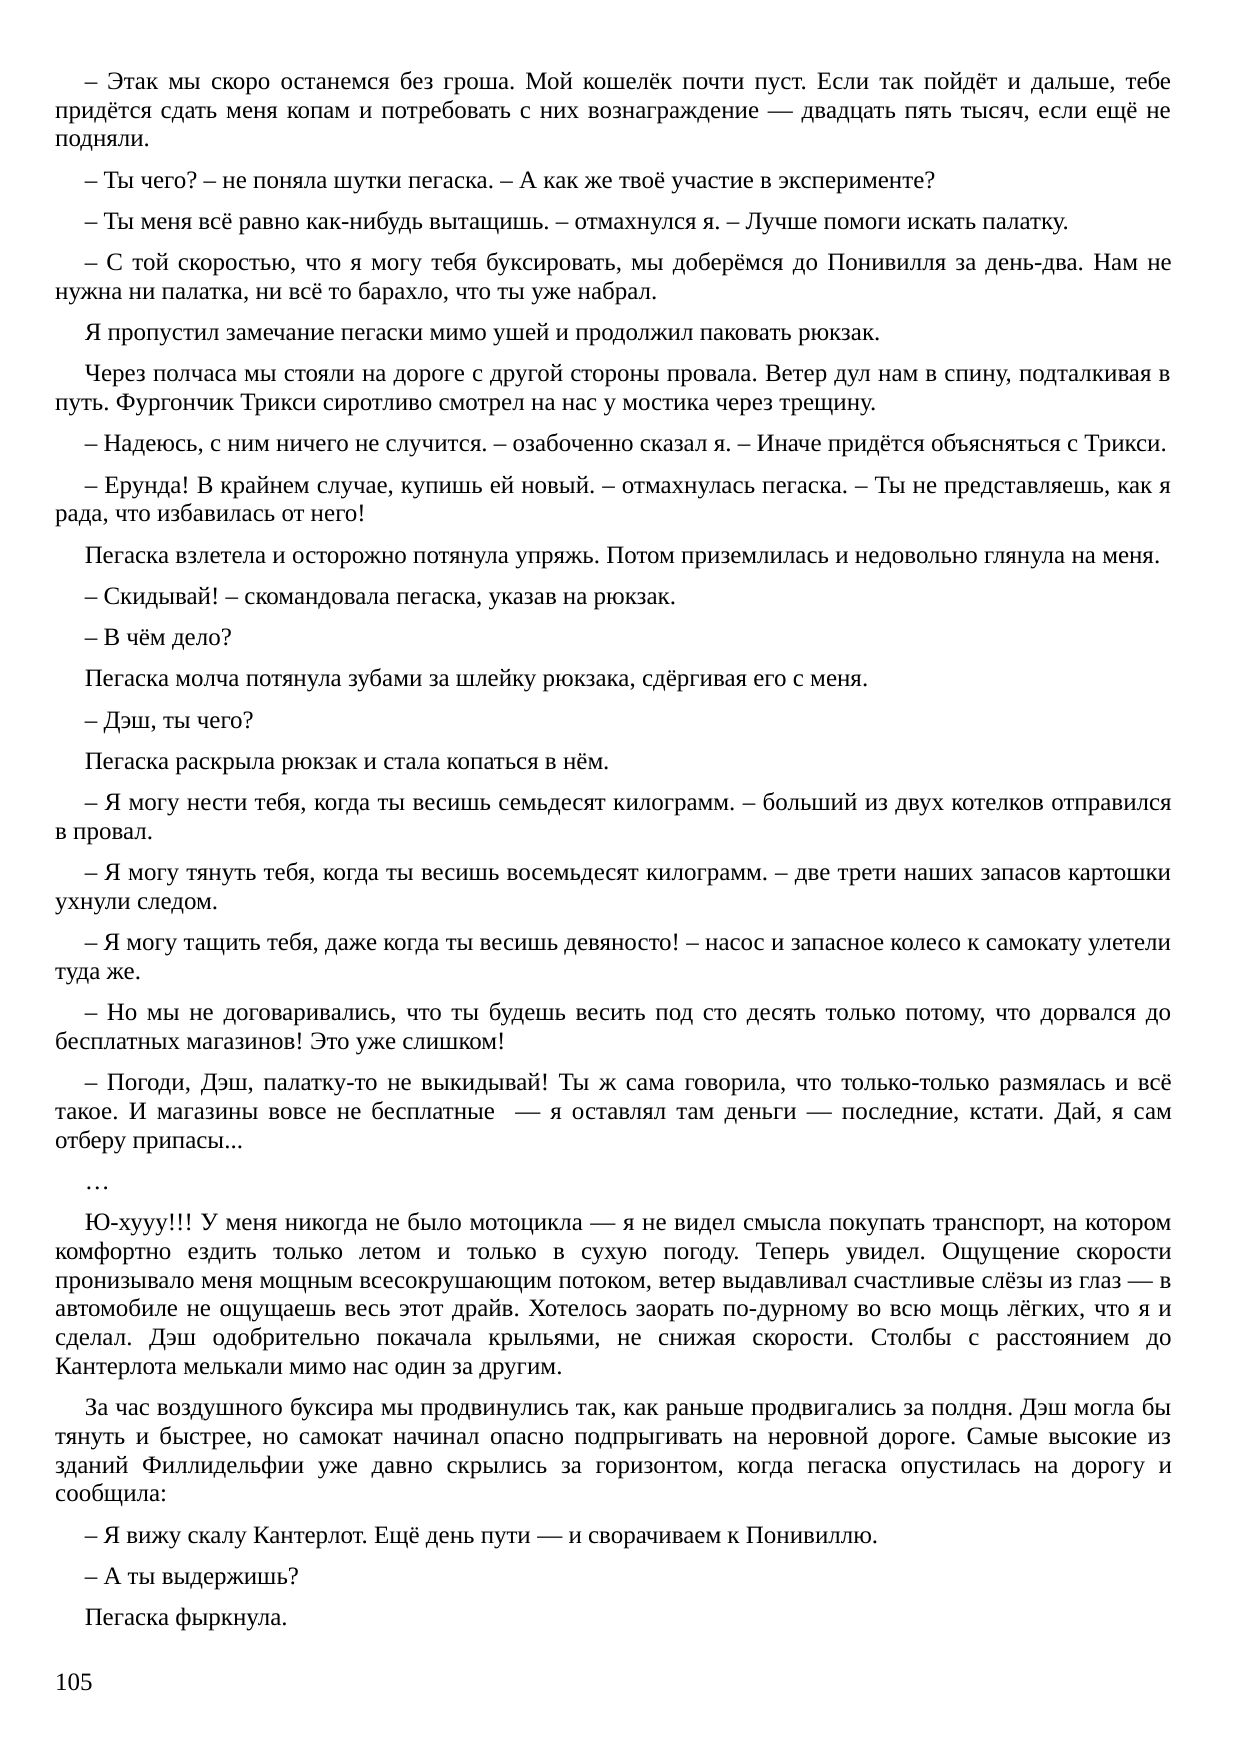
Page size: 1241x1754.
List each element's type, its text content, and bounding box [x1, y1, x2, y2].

text – А ты выдержишь? [55, 1561, 1173, 1590]
text – С той скоростью, что я могу тебя буксировать, мы доберёмся до Понивилля за день-два. Нам не нужна ни палатка, ни всё то барахло, что ты уже набрал. [55, 247, 1173, 305]
text – Я вижу скалу Кантерлот. Ещё день пути — и сворачиваем к Понивиллю. [55, 1520, 1173, 1548]
text – Я могу нести тебя, когда ты весишь семьдесят килограмм. – больший из двух котелков отправился в провал. [55, 787, 1173, 845]
text – Но мы не договаривались, что ты будешь весить под сто десять только потому, что дорвался до бесплатных магазинов! Это уже слишком! [55, 997, 1173, 1055]
text – Дэш, ты чего? [55, 705, 1173, 733]
text … [55, 1166, 1173, 1195]
text – Я могу тянуть тебя, когда ты весишь восемьдесят килограмм. – две трети наших запасов картошки ухнули следом. [55, 857, 1173, 915]
text Пегаска молча потянула зубами за шлейку рюкзака, сдёргивая его с меня. [55, 663, 1173, 692]
text – Ты меня всё равно как-нибудь вытащишь. – отмахнулся я. – Лучше помоги искать палатку. [55, 206, 1173, 235]
text Пегаска фыркнула. [55, 1602, 1173, 1631]
text Пегаска раскрыла рюкзак и стала копаться в нём. [55, 746, 1173, 775]
text Я пропустил замечание пегаски мимо ушей и продолжил паковать рюкзак. [55, 317, 1173, 346]
text – Ты чего? – не поняла шутки пегаска. – А как же твоё участие в эксперименте? [55, 165, 1173, 193]
text – Этак мы скоро останемся без гроша. Мой кошелёк почти пуст. Если так пойдёт и дальше, тебе придётся сдать меня копам и потребовать с них вознаграждение — двадцать пять тысяч, если ещё не подняли. [55, 66, 1173, 152]
text – В чём дело? [55, 622, 1173, 651]
text Через полчаса мы стояли на дороге с другой стороны провала. Ветер дул нам в спину, подталкивая в путь. Фургончик Трикси сиротливо смотрел на нас у мостика через трещину. [55, 358, 1173, 416]
text – Ерунда! В крайнем случае, купишь ей новый. – отмахнулась пегаска. – Ты не представляешь, как я рада, что избавилась от него! [55, 470, 1173, 527]
text – Скидывай! – скомандовала пегаска, указав на рюкзак. [55, 581, 1173, 610]
text Ю-хууу!!! У меня никогда не было мотоцикла — я не видел смысла покупать транспорт, на котором комфортно ездить только летом и только в сухую погоду. Теперь увидел. Ощущение скорости пронизывало меня мощным всесокрушающим потоком, ветер выдавливал счастливые слёзы из глаз — в автомобиле не ощущаешь весь этот драйв. Хотелось заорать по-дурному во всю мощь лёгких, что я и сделал. Дэш одобрительно покачала крыльями, не снижая скорости. Столбы с расстоянием до Кантерлота мелькали мимо нас один за другим. [55, 1207, 1173, 1380]
text Пегаска взлетела и осторожно потянула упряжь. Потом приземлилась и недовольно глянула на меня. [55, 540, 1173, 568]
text – Надеюсь, с ним ничего не случится. – озабоченно сказал я. – Иначе придётся объясняться с Трикси. [55, 428, 1173, 457]
text За час воздушного буксира мы продвинулись так, как раньше продвигались за полдня. Дэш могла бы тянуть и быстрее, но самокат начинал опасно подпрыгивать на неровной дороге. Самые высокие из зданий Филлидельфии уже давно скрылись за горизонтом, когда пегаска опустилась на дорогу и сообщила: [55, 1392, 1173, 1507]
text – Я могу тащить тебя, даже когда ты весишь девяносто! – насос и запасное колесо к самокату улетели туда же. [55, 927, 1173, 985]
text – Погоди, Дэш, палатку-то не выкидывай! Ты ж сама говорила, что только-только размялась и всё такое. И магазины вовсе не бесплатные — я оставлял там деньги — последние, кстати. Дай, я сам отберу припасы... [55, 1067, 1173, 1153]
